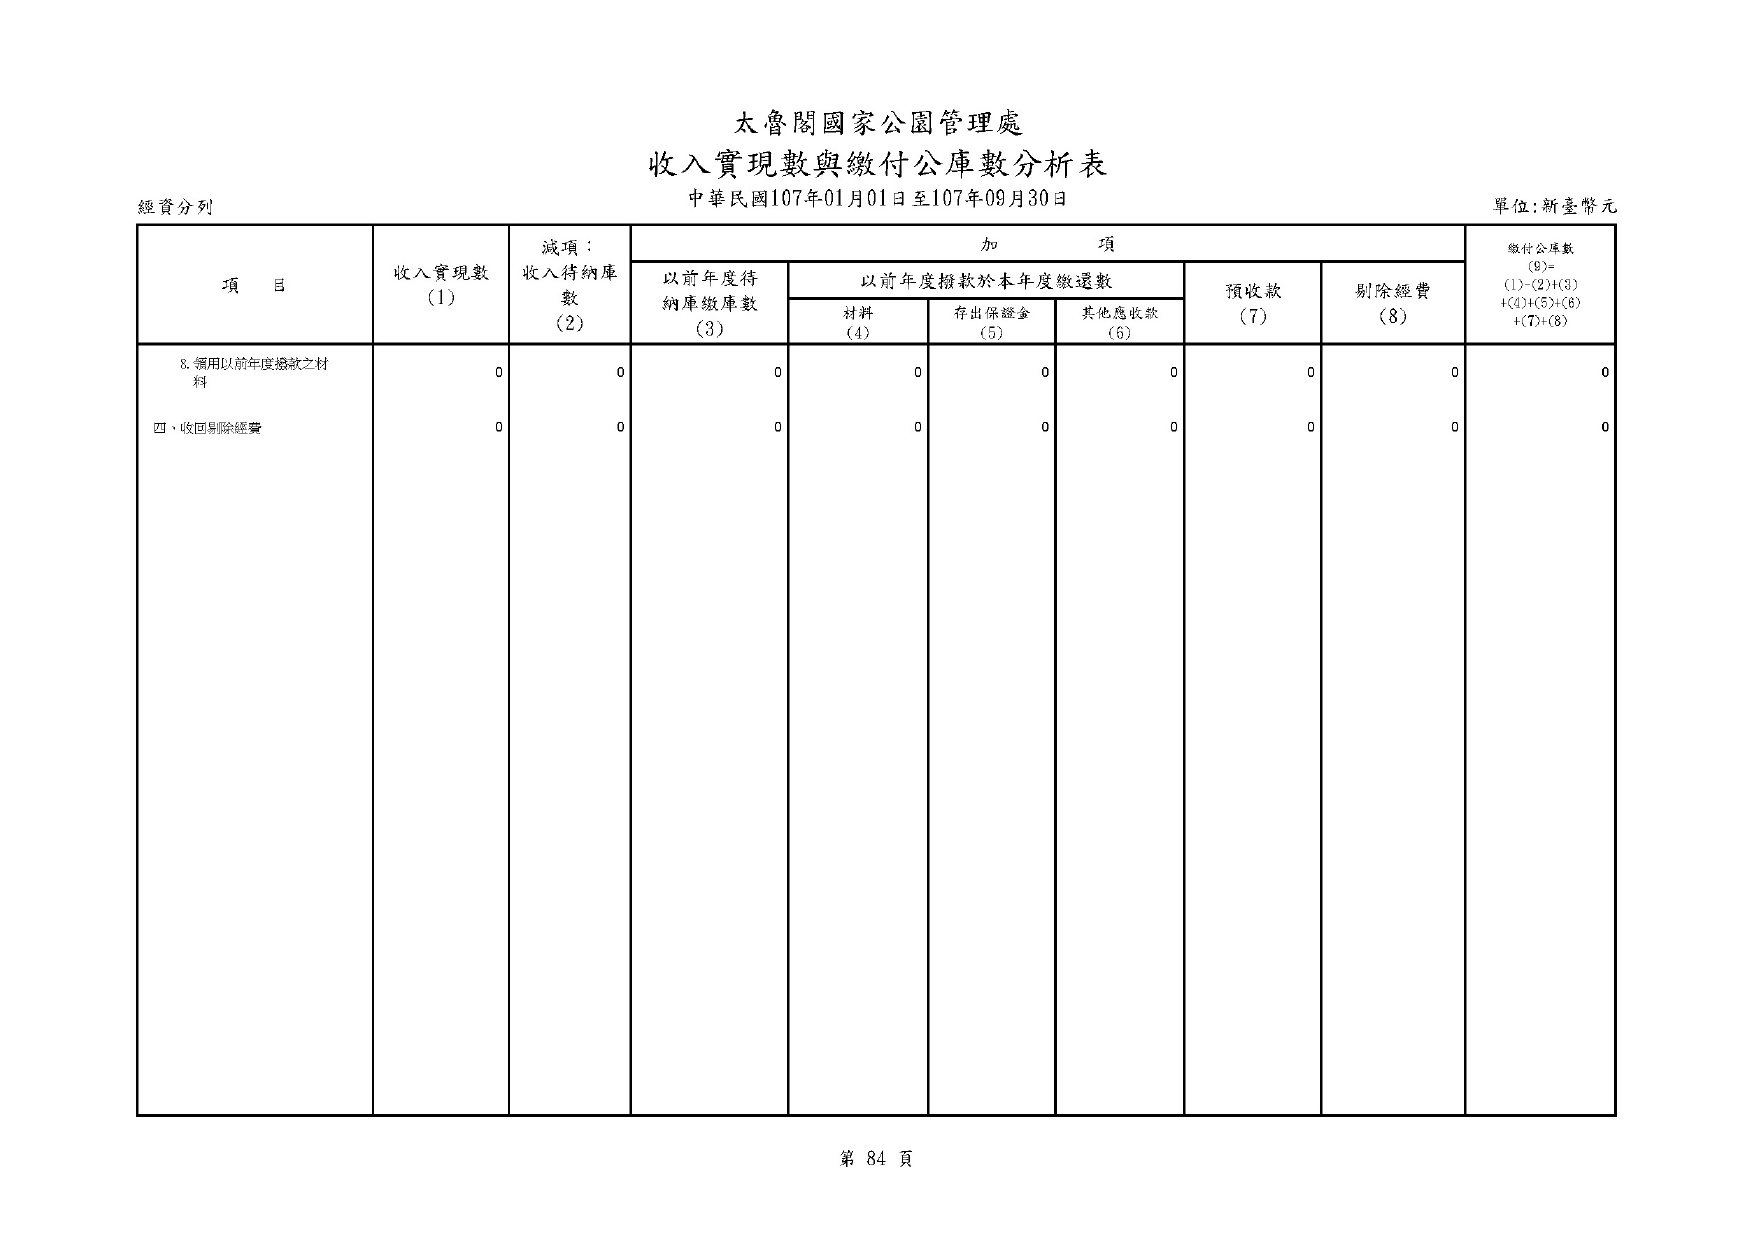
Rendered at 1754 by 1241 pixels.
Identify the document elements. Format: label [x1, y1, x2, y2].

picture [59, 59, 1695, 1216]
